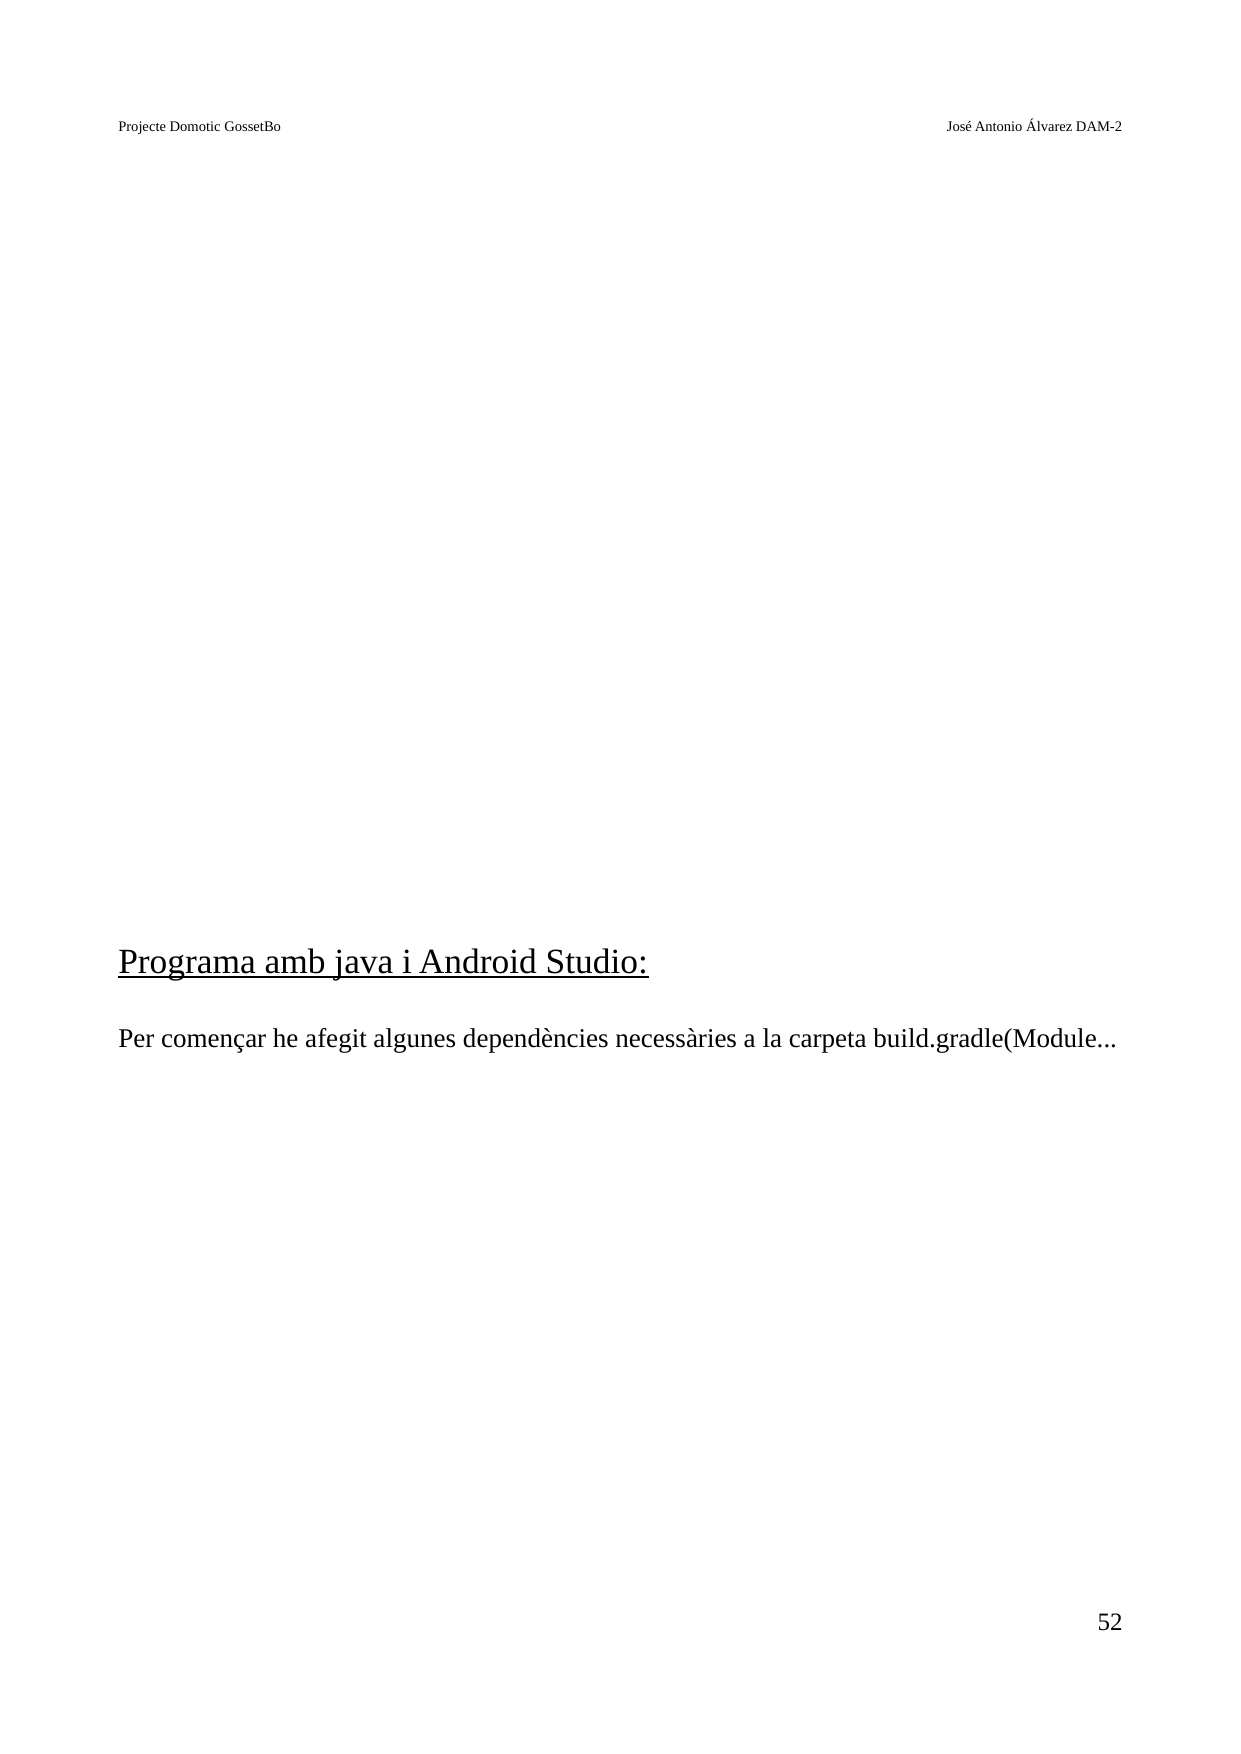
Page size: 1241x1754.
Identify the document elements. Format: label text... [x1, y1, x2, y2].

text Per començar he afegit algunes dependències necessàries a la carpeta build.gradle(Module... [118, 1022, 1122, 1053]
text Programa amb java i Android Studio: [118, 941, 1122, 981]
